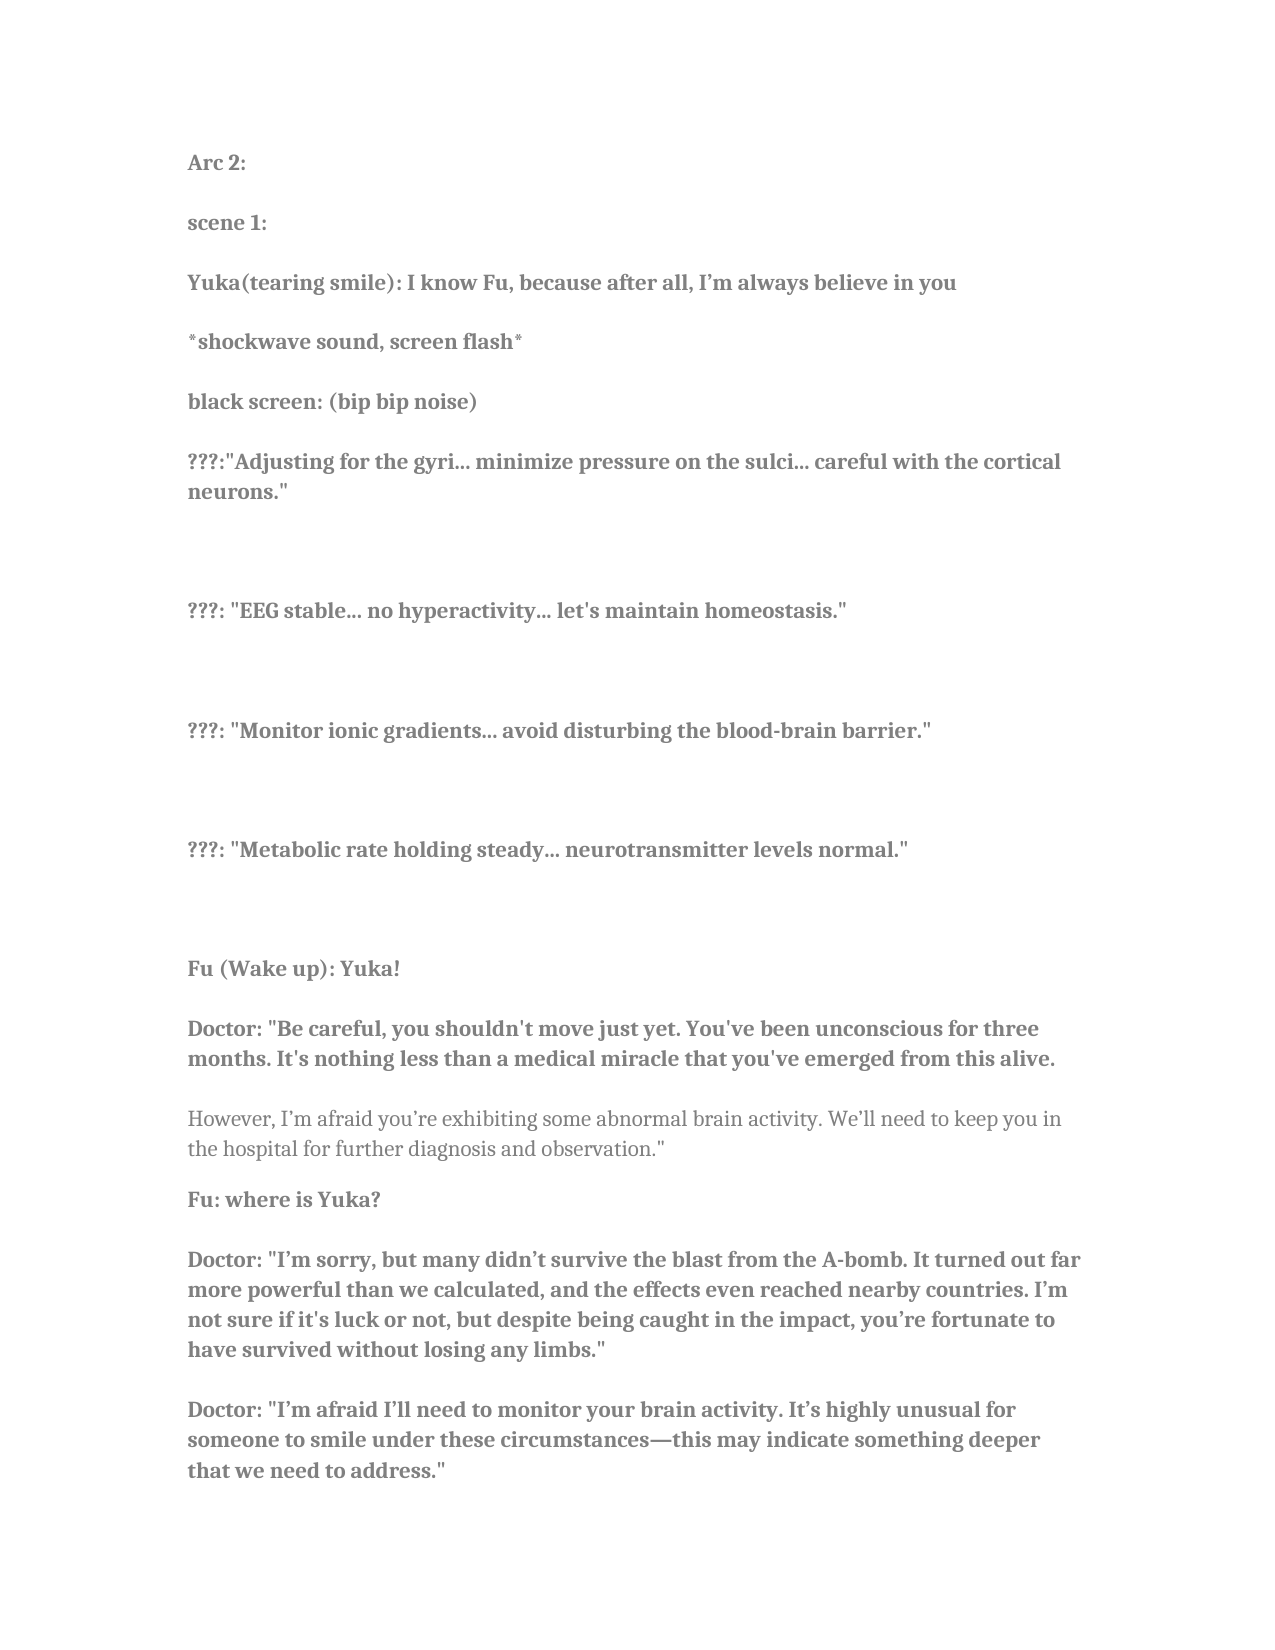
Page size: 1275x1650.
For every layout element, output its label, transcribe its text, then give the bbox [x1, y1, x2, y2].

text However, I’m afraid you’re exhibiting some abnormal brain activity. We’ll need to keep you in the hospital for further diagnosis and observation." [187, 1106, 1087, 1162]
text Yuka(tearing smile): I know Fu, because after all, I’m always believe in you [187, 269, 1087, 296]
text ???: "EEG stable... no hyperactivity... let's maintain homeostasis." [187, 598, 1087, 624]
text ???: "Metabolic rate holding steady... neurotransmitter levels normal." [187, 837, 1087, 863]
text ???: "Monitor ionic gradients... avoid disturbing the blood-brain barrier." [187, 717, 1087, 744]
text Doctor: "Be careful, you shouldn't move just yet. You've been unconscious for three months. It's nothing less than a medical miracle that you've emerged from this alive. [187, 1016, 1087, 1072]
text *shockwave sound, screen flash* [187, 329, 1087, 355]
text Doctor: "I’m afraid I’ll need to monitor your brain activity. It’s highly unusual for someone to smile under these circumstances—this may indicate something deeper that we need to address." [187, 1397, 1087, 1484]
text Doctor: "I’m sorry, but many didn’t survive the blast from the A-bomb. It turned out far more powerful than we calculated, and the effects even reached nearby countries. I’m not sure if it's luck or not, but despite being caught in the impact, you’re fortunate to have survived without losing any limbs." [187, 1247, 1087, 1364]
text ???:"Adjusting for the gyri... minimize pressure on the sulci... careful with the cortical neurons." [187, 448, 1087, 505]
text scene 1: [187, 210, 1087, 236]
text Arc 2: [187, 150, 1087, 176]
text Fu (Wake up): Yuka! [187, 956, 1087, 982]
text Fu: where is Yuka? [187, 1187, 1087, 1213]
text black screen: (bip bip noise) [187, 389, 1087, 415]
